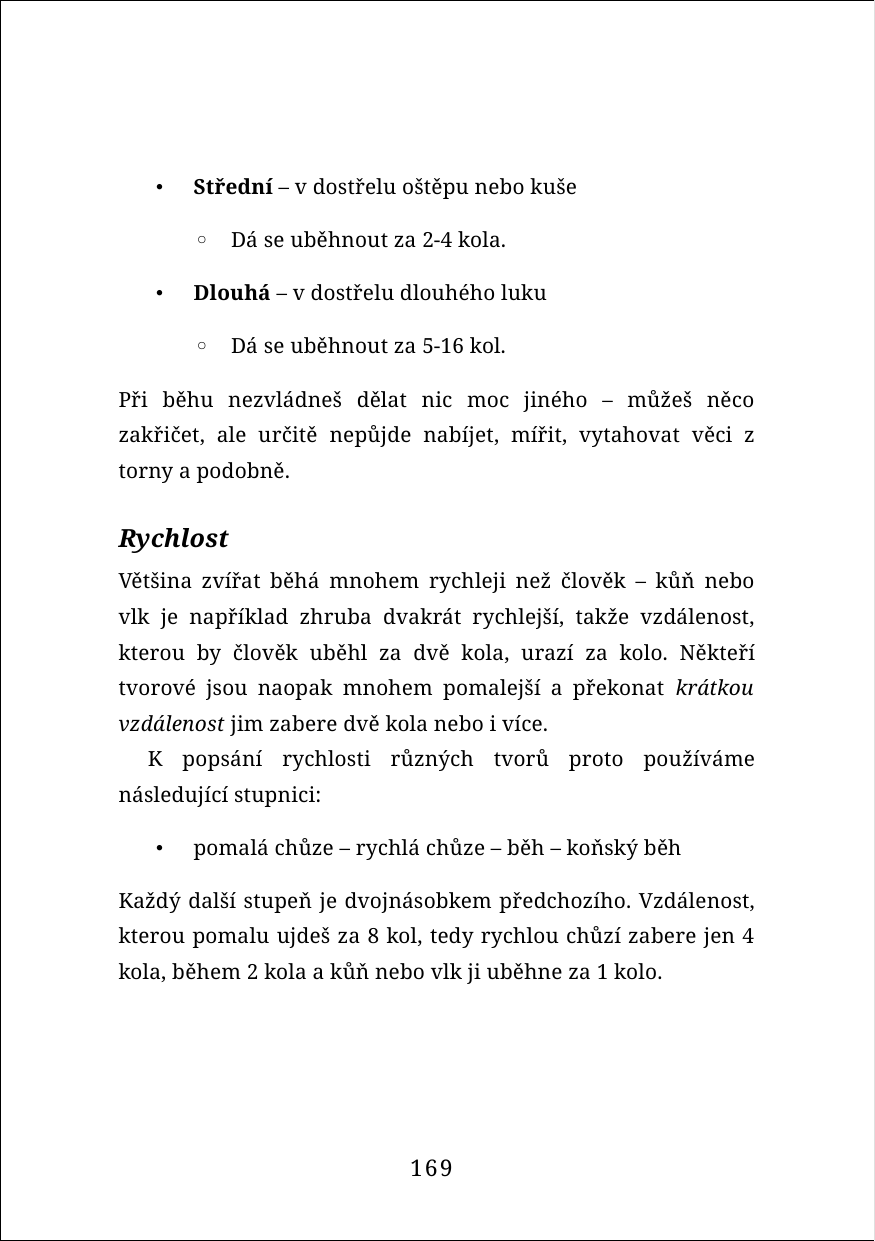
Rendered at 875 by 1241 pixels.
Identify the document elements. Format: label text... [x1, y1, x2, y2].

text Každý další stupeň je dvojnásobkem předchozího. Vzdálenost, kterou pomalu ujdeš za 8 kol, tedy rychlou chůzí zabere jen 4 kola, během 2 kola a kůň nebo vlk ji uběhne za 1 kolo. [118, 886, 756, 986]
text Většina zvířat běhá mnohem rychleji než člověk – kůň nebo vlk je například zhruba dvakrát rychlejší, takže vzdálenost, kterou by člověk uběhl za dvě kola, urazí za kolo. Někteří tvorové jsou naopak mnohem pomalejší a překonat krátkou vzdálenost jim zabere dvě kola nebo i více. K popsání rychlosti různých tvorů proto používáme následující stupnici: [118, 567, 756, 808]
list pomalá chůze – rychlá chůze – běh – koňský běh [156, 833, 756, 861]
list Dlouhá – v dostřelu dlouhého luku [156, 278, 756, 307]
list Střední – v dostřelu oštěpu nebo kuše [156, 172, 756, 200]
text Při běhu nezvládneš dělat nic moc jiného – můžeš něco zakřičet, ale určitě nepůjde nabíjet, mířit, vytahovat věci z torny a podobně. [118, 385, 756, 484]
list Dá se uběhnout za 2-4 kola. [193, 225, 756, 253]
subtitle Rychlost [118, 521, 756, 555]
list Dá se uběhnout za 5-16 kol. [193, 331, 756, 360]
